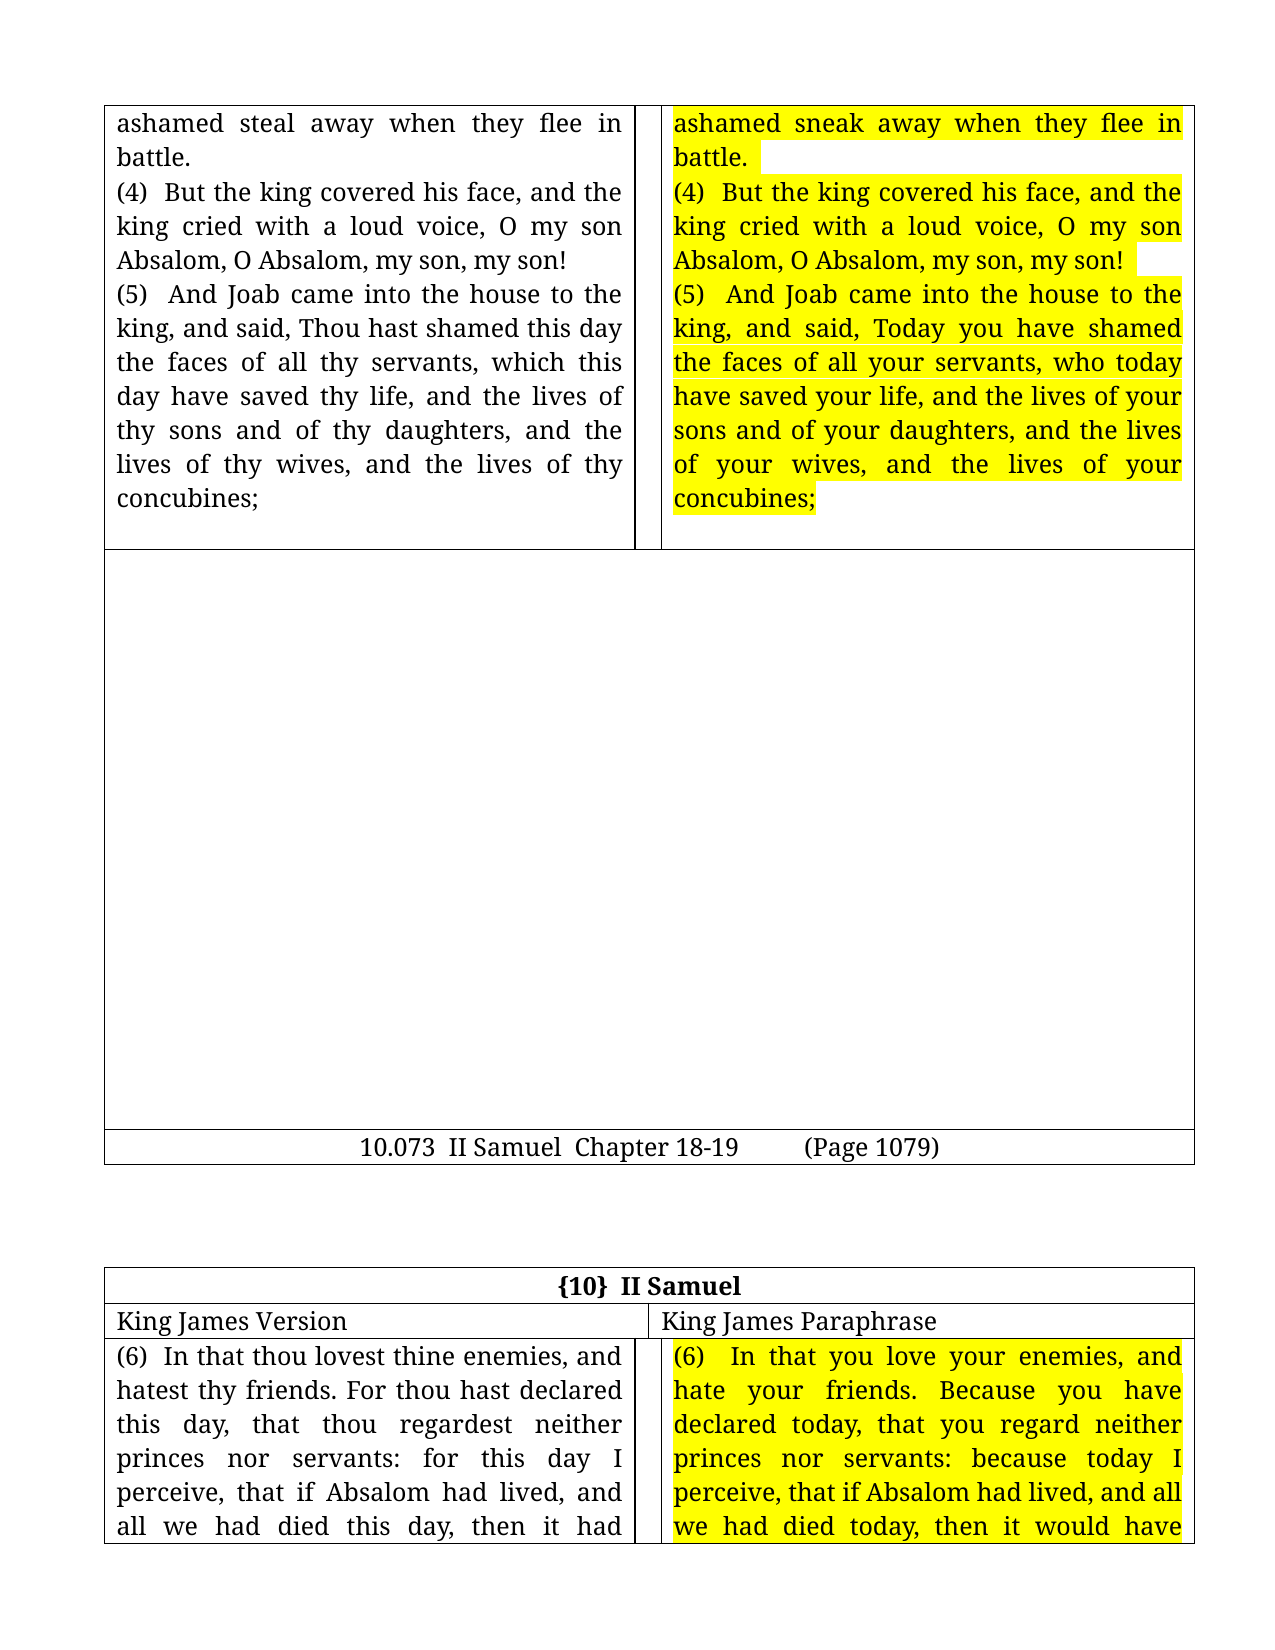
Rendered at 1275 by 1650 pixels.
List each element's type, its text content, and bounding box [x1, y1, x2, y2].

table_cell King James Version [105, 1304, 648, 1337]
table_cell (6) In that you love your enemies, and hate your friends. Because you have declared today, that you regard neither princes nor servants: because today I perceive, that if Absalom had lived, and all we had died today, then it would have [662, 1339, 1194, 1543]
table_cell King James Paraphrase [649, 1304, 1194, 1337]
table_cell [636, 1339, 661, 1543]
table_header {10} II Samuel [105, 1268, 1194, 1302]
table_cell [105, 550, 1194, 1129]
table_cell 10.073 II Samuel Chapter 18-19 (Page 1079) [105, 1130, 1194, 1164]
table_cell ashamed sneak away when they flee in battle. (4) But the king covered his face, and the king cried with a loud voice, O my son Absalom, O Absalom, my son, my son! (5) And Joab came into the house to the king, and said, Today you have shamed the faces of all your servants, who today have saved your life, and the lives of your sons and of your daughters, and the lives of your wives, and the lives of your concubines; [662, 106, 1194, 549]
table_cell ashamed steal away when they flee in battle. (4) But the king covered his face, and the king cried with a loud voice, O my son Absalom, O Absalom, my son, my son! (5) And Joab came into the house to the king, and said, Thou hast shamed this day the faces of all thy servants, which this day have saved thy life, and the lives of thy sons and of thy daughters, and the lives of thy wives, and the lives of thy concubines; [105, 106, 634, 549]
table_cell [636, 106, 661, 549]
table_cell (6) In that thou lovest thine enemies, and hatest thy friends. For thou hast declared this day, that thou regardest neither princes nor servants: for this day I perceive, that if Absalom had lived, and all we had died this day, then it had [105, 1339, 634, 1543]
